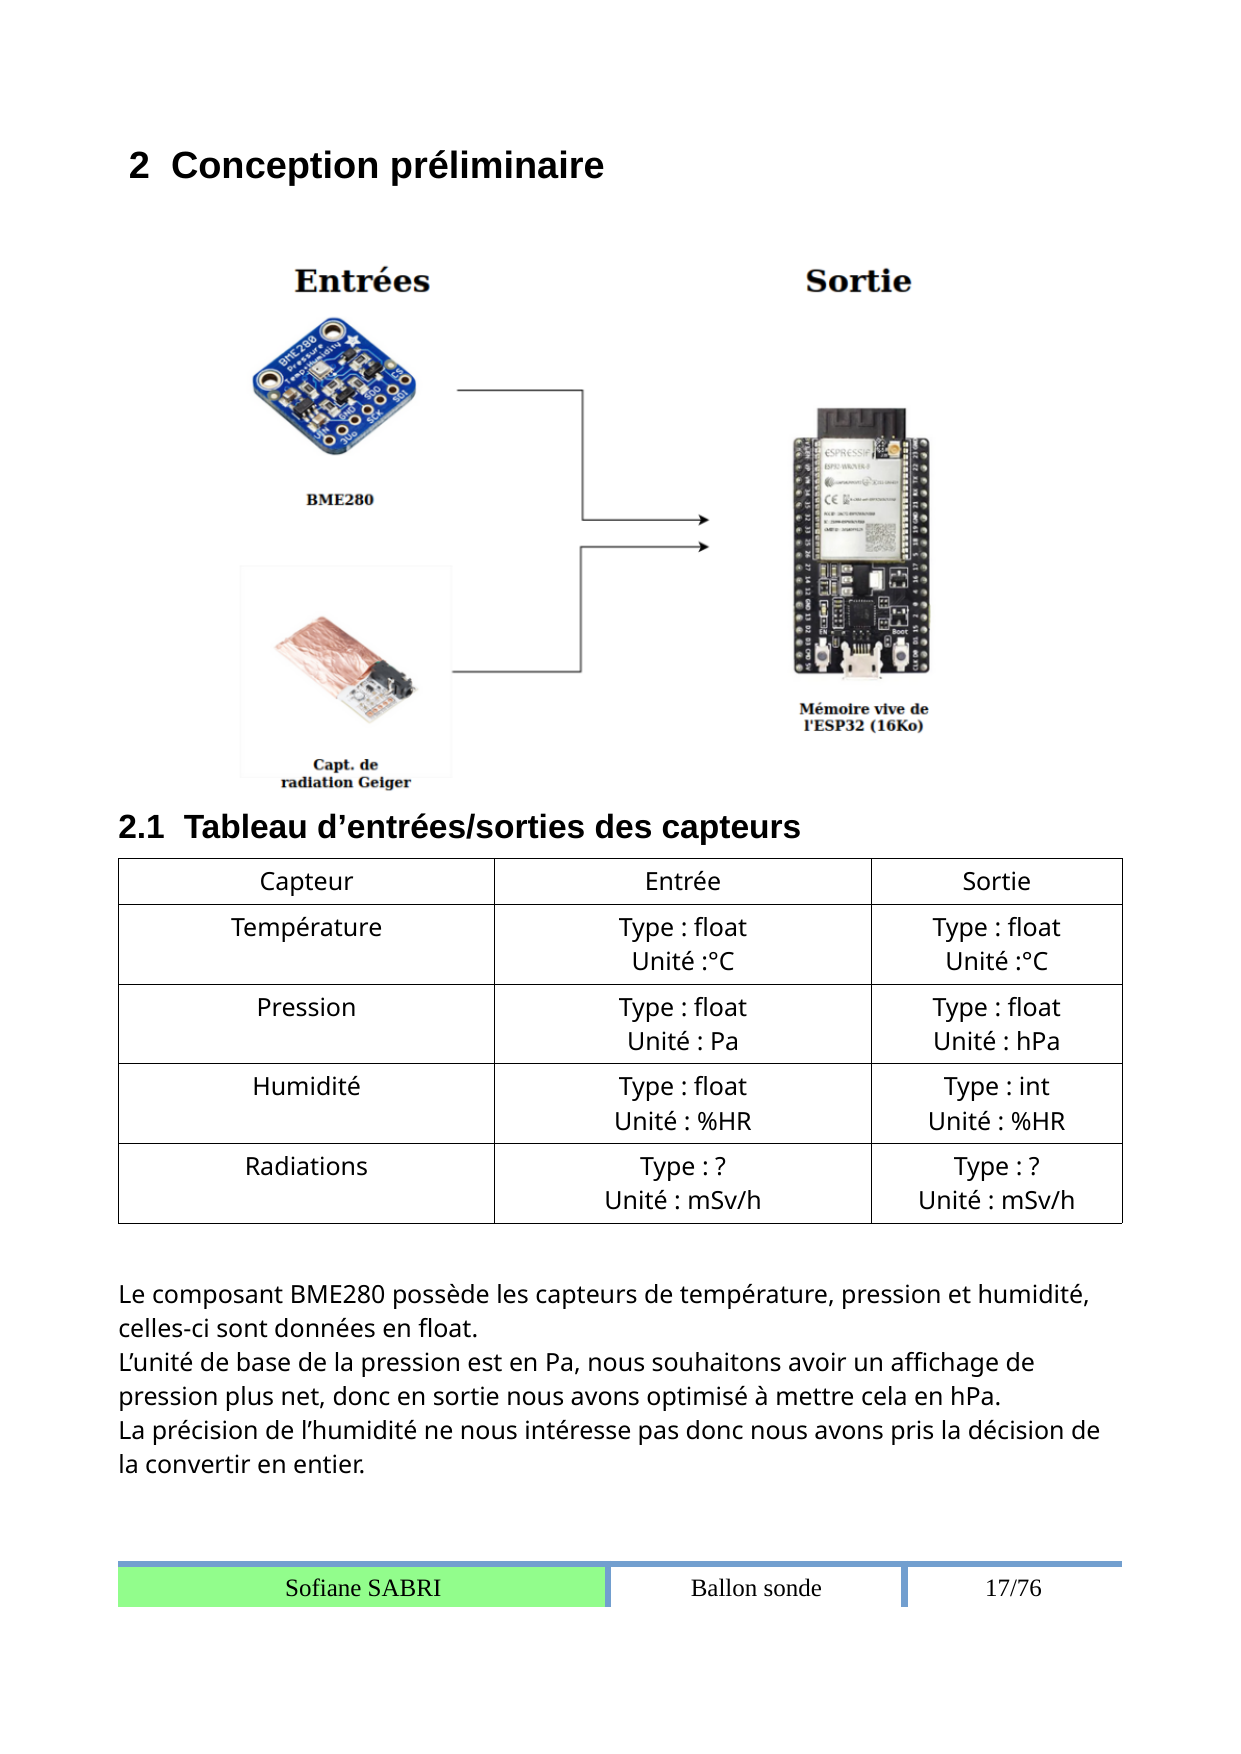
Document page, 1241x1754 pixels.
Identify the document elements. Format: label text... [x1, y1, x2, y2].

table_cell Type : float Unité : hPa [872, 985, 1122, 1063]
picture [156, 246, 1085, 807]
table_cell Type : float Unité : Pa [495, 985, 871, 1063]
text L’unité de base de la pression est en Pa, nous souhaitons avoir un affichage de pression plus net, donc en sortie nous avons optimisé à mettre cela en hPa. [118, 1344, 1122, 1413]
table_cell Température [119, 905, 494, 983]
table_header Entrée [495, 859, 871, 904]
table_cell Type : ? Unité : mSv/h [495, 1144, 871, 1223]
table_cell Type : float Unité :°C [872, 905, 1122, 983]
table_cell Type : float Unité :°C [495, 905, 871, 983]
text Le composant BME280 possède les capteurs de température, pression et humidité, celles-ci sont données en float. [118, 1276, 1122, 1344]
table_cell Humidité [119, 1064, 494, 1143]
subtitle Tableau d’entrées/sorties des capteurs [118, 807, 1122, 846]
table_header Sortie [872, 859, 1122, 904]
table_cell Type : ? Unité : mSv/h [872, 1144, 1122, 1223]
table_cell Radiations [119, 1144, 494, 1223]
table_cell Pression [119, 985, 494, 1063]
table_cell Type : int Unité : %HR [872, 1064, 1122, 1143]
table_cell Type : float Unité : %HR [495, 1064, 871, 1143]
text La précision de l’humidité ne nous intéresse pas donc nous avons pris la décision de la convertir en entier. [118, 1413, 1122, 1481]
subtitle Conception préliminaire [118, 143, 1122, 187]
table_header Capteur [119, 859, 494, 904]
